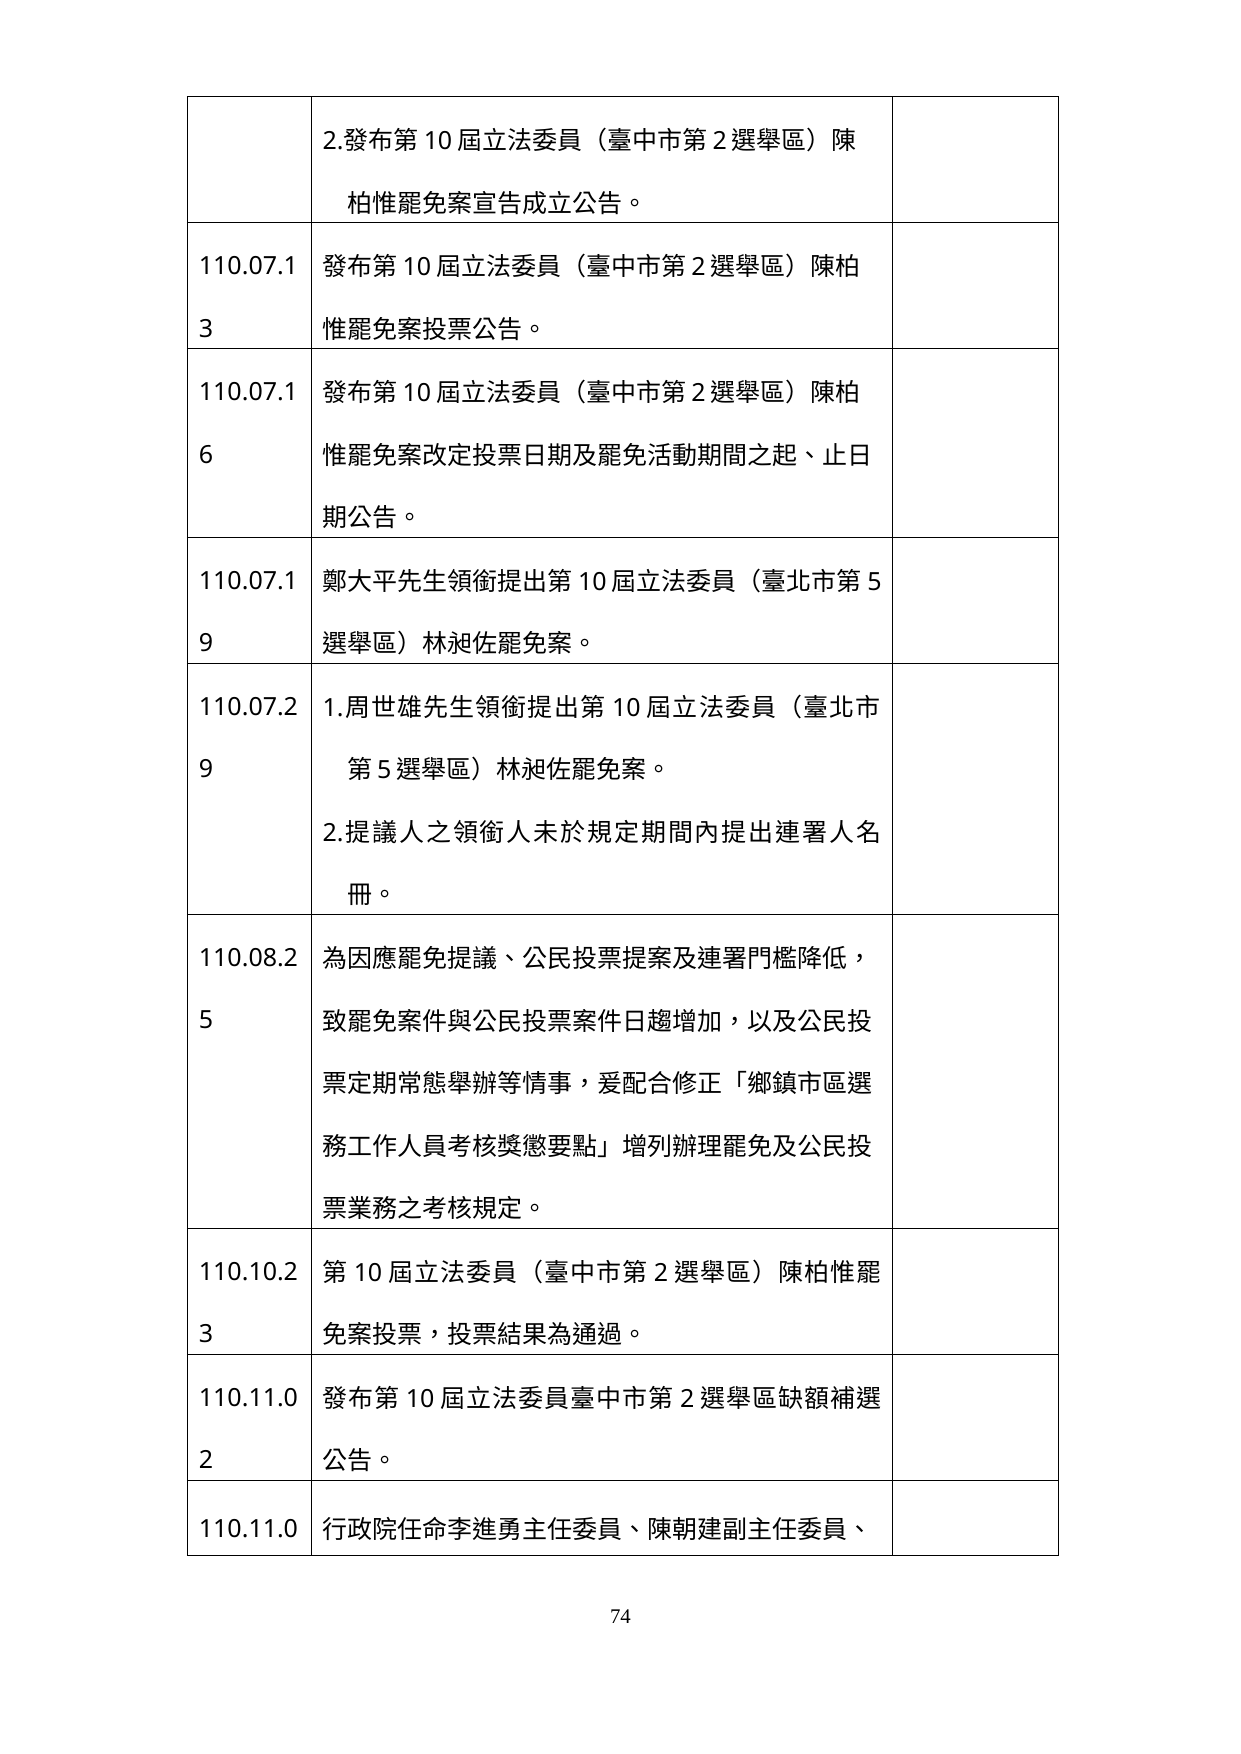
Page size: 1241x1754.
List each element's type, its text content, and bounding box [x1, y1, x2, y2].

table_cell 2.發布第10屆立法委員（臺中市第2選舉區）陳柏惟罷免案宣告成立公告。 [312, 97, 892, 222]
table_cell 行政院任命李進勇主任委員、陳朝建副主任委員、 [312, 1481, 892, 1554]
table_cell 1.周世雄先生領銜提出第10屆立法委員（臺北市第5選舉區）林昶佐罷免案。 2.提議人之領銜人未於規定期間內提出連署人名 冊。 [312, 664, 892, 914]
table_cell [893, 223, 1058, 348]
table_cell [188, 97, 311, 222]
table_cell 110.08.25 [188, 915, 311, 1227]
table_cell [893, 915, 1058, 1227]
table_cell 為因應罷免提議、公民投票提案及連署門檻降低，致罷免案件與公民投票案件日趨增加，以及公民投票定期常態舉辦等情事，爰配合修正「鄉鎮市區選務工作人員考核獎懲要點」增列辦理罷免及公民投票業務之考核規定。 [312, 915, 892, 1227]
table_cell 110.07.16 [188, 349, 311, 537]
table_cell [893, 538, 1058, 663]
table_cell [893, 1355, 1058, 1479]
table_cell [893, 97, 1058, 222]
table_cell 110.07.19 [188, 538, 311, 663]
table_cell 110.07.13 [188, 223, 311, 348]
table_cell [893, 664, 1058, 914]
table_cell 110.11.02 [188, 1355, 311, 1479]
table_cell 發布第10屆立法委員（臺中市第2選舉區）陳柏惟罷免案投票公告。 [312, 223, 892, 348]
table_cell 第10屆立法委員（臺中市第2選舉區）陳柏惟罷免案投票，投票結果為通過。 [312, 1229, 892, 1353]
table_cell 110.10.23 [188, 1229, 311, 1353]
table_cell 發布第10屆立法委員臺中市第2選舉區缺額補選公告。 [312, 1355, 892, 1479]
table_cell [893, 349, 1058, 537]
table_cell 110.07.29 [188, 664, 311, 914]
table_cell [893, 1229, 1058, 1353]
table_cell 發布第10屆立法委員（臺中市第2選舉區）陳柏惟罷免案改定投票日期及罷免活動期間之起、止日期公告。 [312, 349, 892, 537]
table_cell [893, 1481, 1058, 1554]
table_cell 鄭大平先生領銜提出第10屆立法委員（臺北市第5選舉區）林昶佐罷免案。 [312, 538, 892, 663]
table_cell 110.11.0 [188, 1481, 311, 1554]
